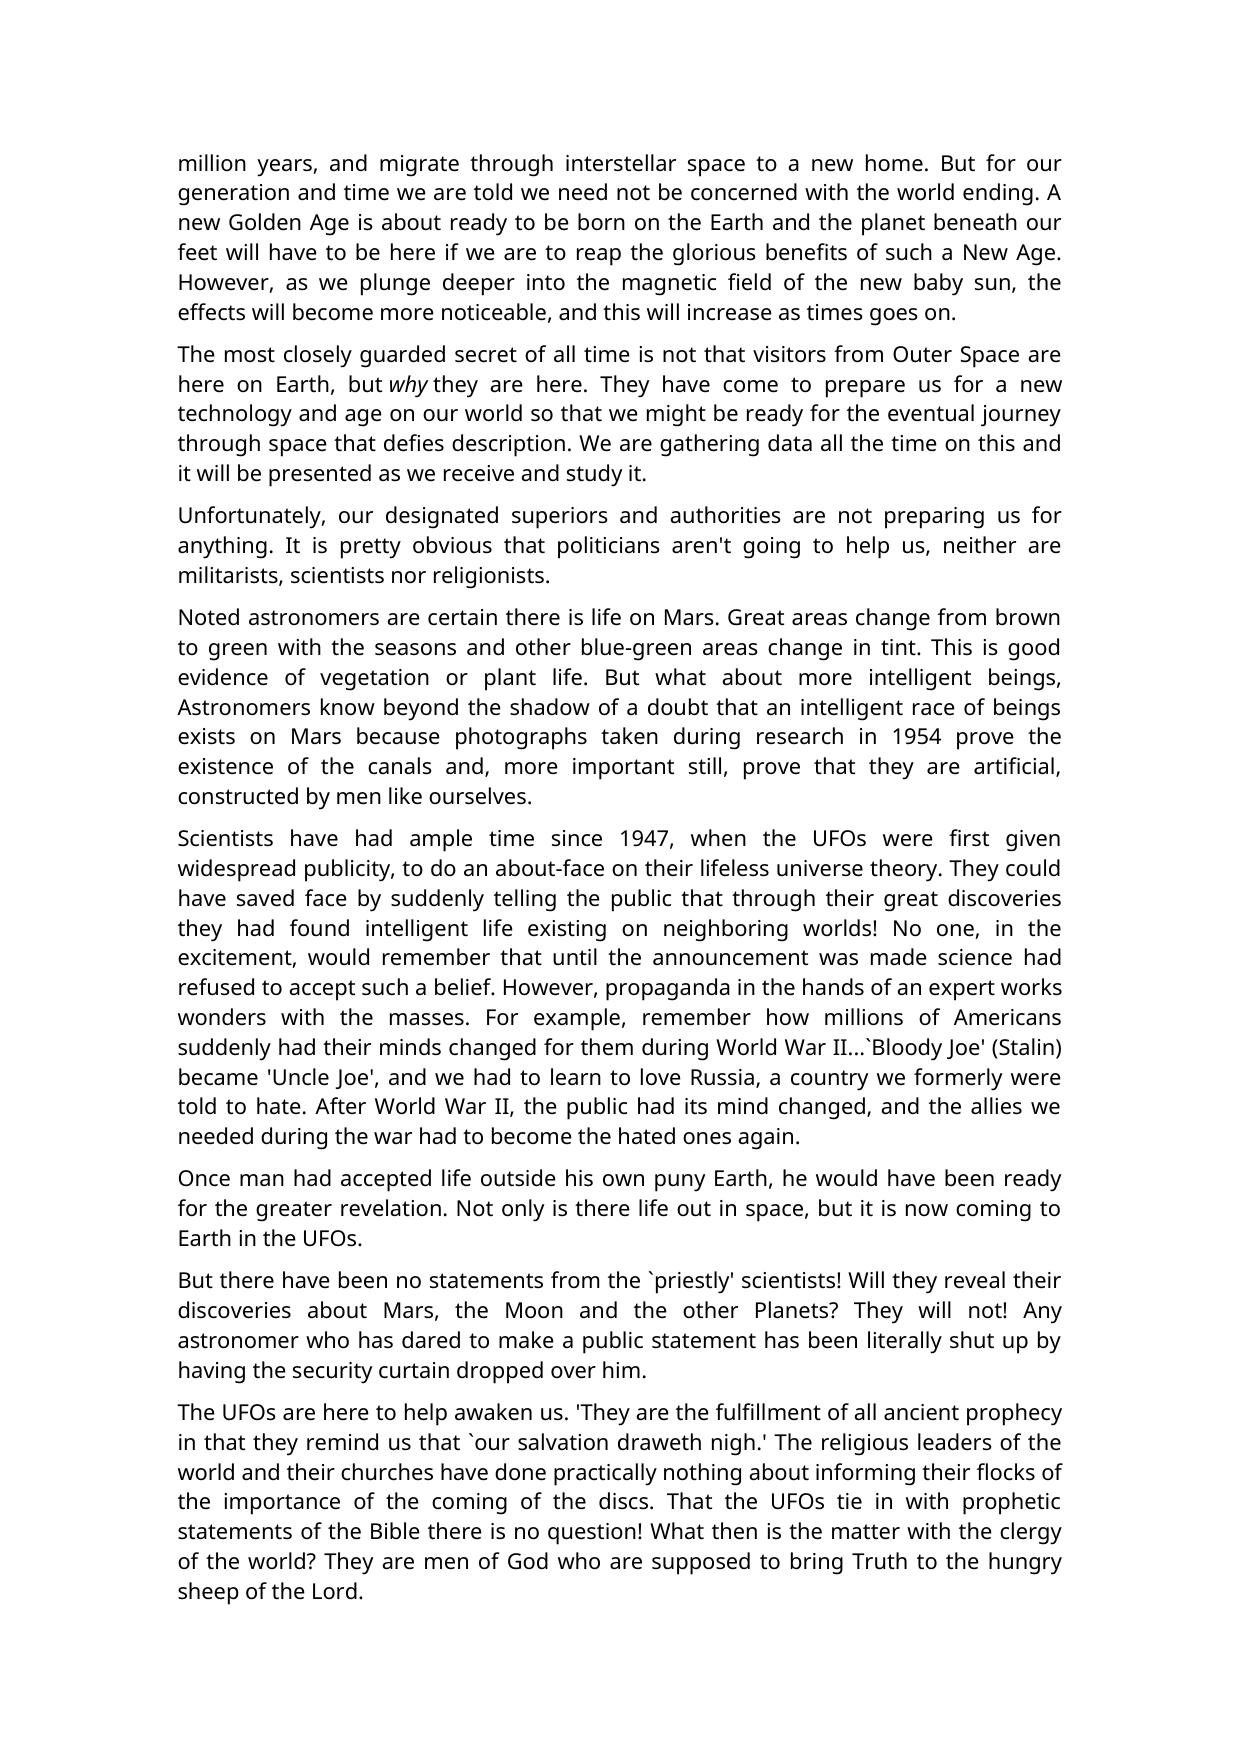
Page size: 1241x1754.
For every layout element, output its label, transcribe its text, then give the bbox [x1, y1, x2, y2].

text The most closely guarded secret of all time is not that visitors from Outer Space are here on Earth, but why they are here. They have come to prepare us for a new technology and age on our world so that we might be ready for the eventual journey through space that defies description. We are gathering data all the time on this and it will be presented as we receive and study it. [177, 339, 1063, 488]
text The UFOs are here to help awaken us. 'They are the fulfillment of all ancient prophecy in that they remind us that `our salvation draweth nigh.' The religious leaders of the world and their churches have done practically nothing about informing their flocks of the importance of the coming of the discs. That the UFOs tie in with prophetic statements of the Bible there is no question! What then is the matter with the clergy of the world? They are men of God who are supposed to bring Truth to the hungry sheep of the Lord. [177, 1397, 1063, 1606]
text Unfortunately, our designated superiors and authorities are not preparing us for anything. It is pretty obvious that politicians aren't going to help us, neither are militarists, scientists nor religionists. [177, 500, 1063, 590]
text But there have been no statements from the `priestly' scientists! Will they reveal their discoveries about Mars, the Moon and the other Planets? They will not! Any astronomer who has dared to make a public statement has been literally shut up by having the security curtain dropped over him. [177, 1265, 1063, 1384]
text Once man had accepted life outside his own puny Earth, he would have been ready for the greater revelation. Not only is there life out in space, but it is now coming to Earth in the UFOs. [177, 1163, 1063, 1253]
text Scientists have had ample time since 1947, when the UFOs were first given widespread publicity, to do an about-face on their lifeless universe theory. They could have saved face by suddenly telling the public that through their great discoveries they had found intelligent life existing on neighboring worlds! No one, in the excitement, would remember that until the announcement was made science had refused to accept such a belief. However, propaganda in the hands of an expert works wonders with the masses. For example, remember how millions of Americans suddenly had their minds changed for them during World War II...`Bloody Joe' (Stalin) became 'Uncle Joe', and we had to learn to love Russia, a country we formerly were told to hate. After World War II, the public had its mind changed, and the allies we needed during the war had to become the hated ones again. [177, 823, 1063, 1151]
text million years, and migrate through interstellar space to a new home. But for our generation and time we are told we need not be concerned with the world ending. A new Golden Age is about ready to be born on the Earth and the planet beneath our feet will have to be here if we are to reap the glorious benefits of such a New Age. However, as we plunge deeper into the magnetic field of the new baby sun, the effects will become more noticeable, and this will increase as times goes on. [177, 148, 1063, 326]
text Noted astronomers are certain there is life on Mars. Great areas change from brown to green with the seasons and other blue-green areas change in tint. This is good evidence of vegetation or plant life. But what about more intelligent beings, Astronomers know beyond the shadow of a doubt that an intelligent race of beings exists on Mars because photographs taken during research in 1954 prove the existence of the canals and, more important still, prove that they are artificial, constructed by men like ourselves. [177, 602, 1063, 811]
